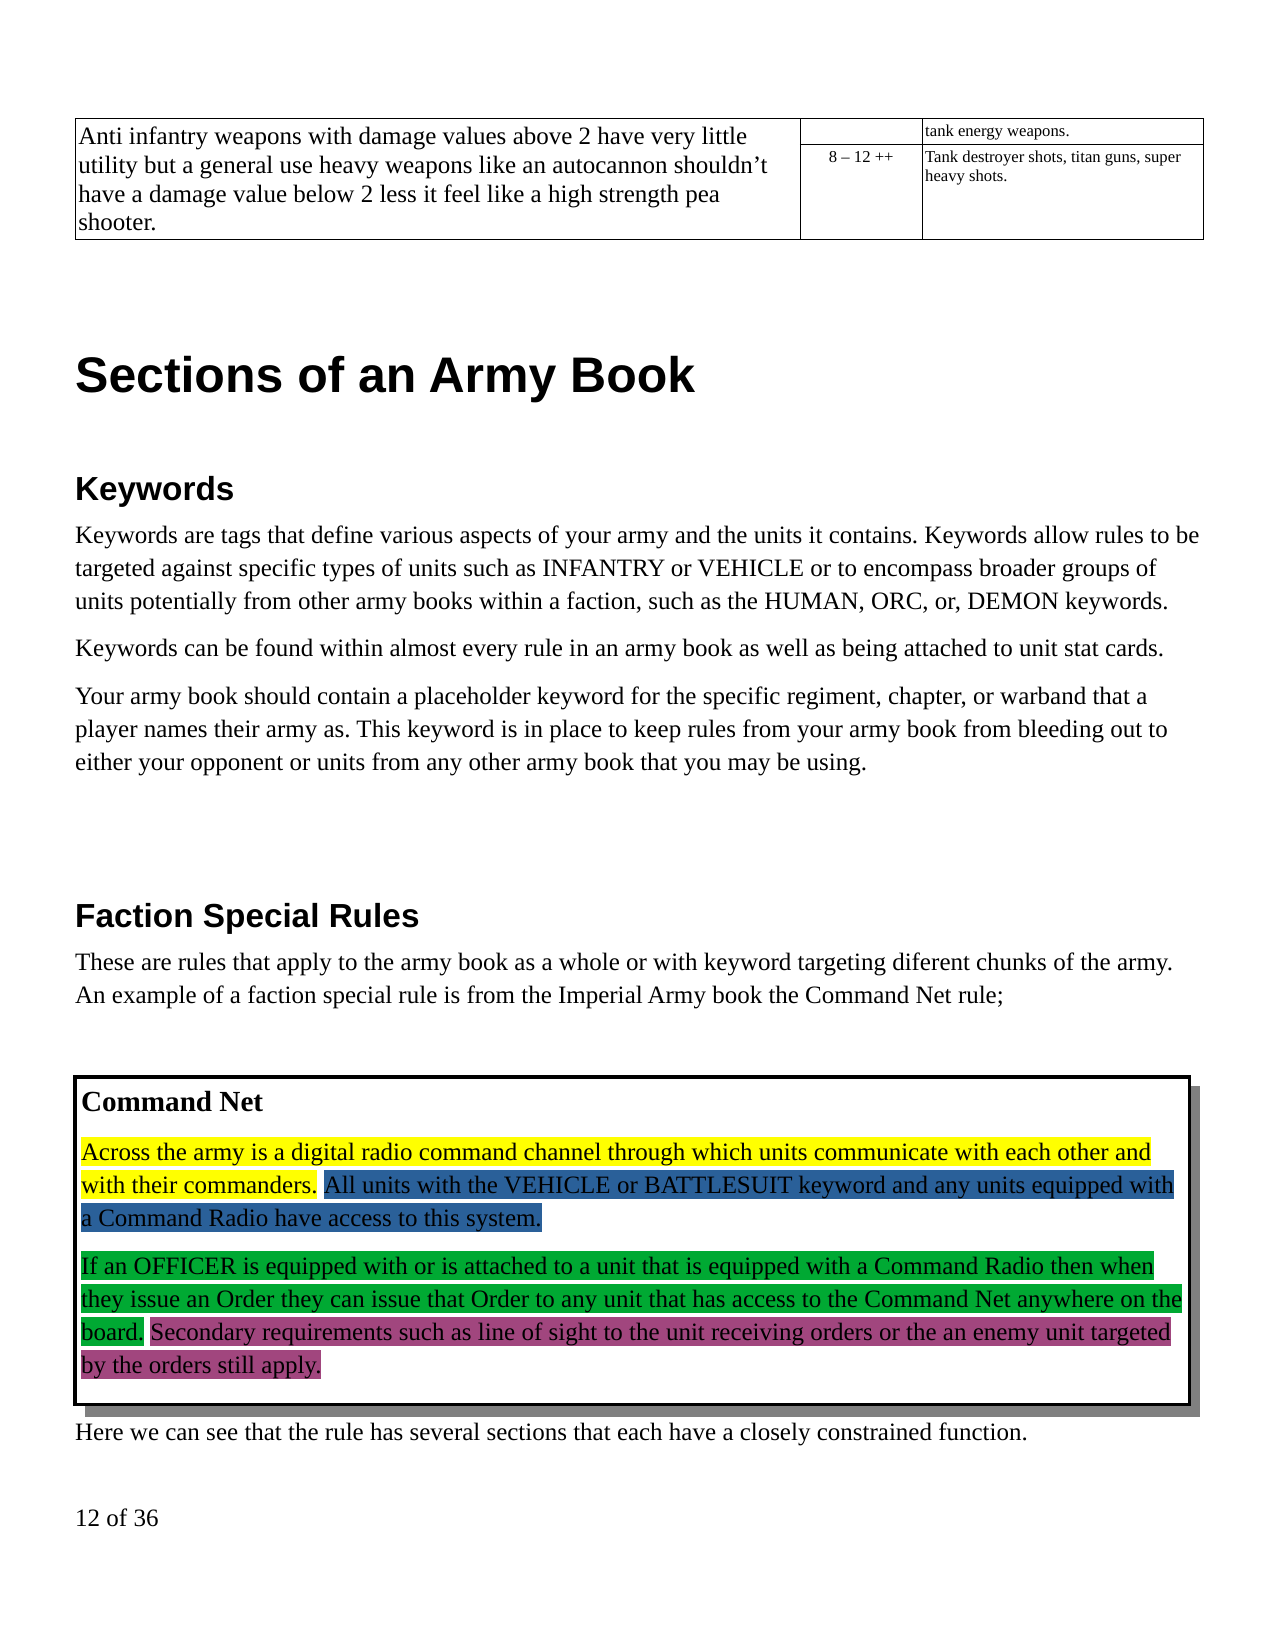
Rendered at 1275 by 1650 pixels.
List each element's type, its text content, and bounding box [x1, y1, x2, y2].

table_cell Tank destroyer shots, titan guns, super heavy shots. [923, 145, 1203, 239]
subtitle Keywords [75, 469, 1200, 507]
text Here we can see that the rule has several sections that each have a closely constrained function. [75, 1417, 1200, 1446]
subtitle Faction Special Rules [75, 896, 1200, 934]
subtitle Sections of an Army Book [75, 345, 1200, 402]
text Keywords can be found within almost every rule in an army book as well as being attached to unit stat cards. [75, 633, 1200, 662]
text These are rules that apply to the army book as a whole or with keyword targeting diferent chunks of the army. An example of a faction special rule is from the Imperial Army book the Command Net rule; [75, 947, 1200, 1009]
table_cell tank energy weapons. [923, 119, 1203, 143]
text Keywords are tags that define various aspects of your army and the units it contains. Keywords allow rules to be targeted against specific types of units such as INFANTRY or VEHICLE or to encompass broader groups of units potentially from other army books within a faction, such as the HUMAN, ORC, or, DEMON keywords. [75, 520, 1200, 614]
text Your army book should contain a placeholder keyword for the specific regiment, chapter, or warband that a player names their army as. This keyword is in place to keep rules from your army book from bleeding out to either your opponent or units from any other army book that you may be using. [75, 681, 1200, 776]
table_header Command Net Across the army is a digital radio command channel through which units communicate with each other and with their commanders. All units with the VEHICLE or BATTLESUIT keyword and any units equipped with a Command Radio have access to this system. If an OFFICER is equipped with or is attached to a unit that is equipped with a Command Radio then when they issue an Order they can issue that Order to any unit that has access to the Command Net anywhere on the board. Secondary requirements such as line of sight to the unit receiving orders or the an enemy unit targeted by the orders still apply. [77, 1079, 1188, 1403]
table_cell [801, 119, 922, 143]
table_cell 8 – 12 ++ [801, 145, 922, 239]
